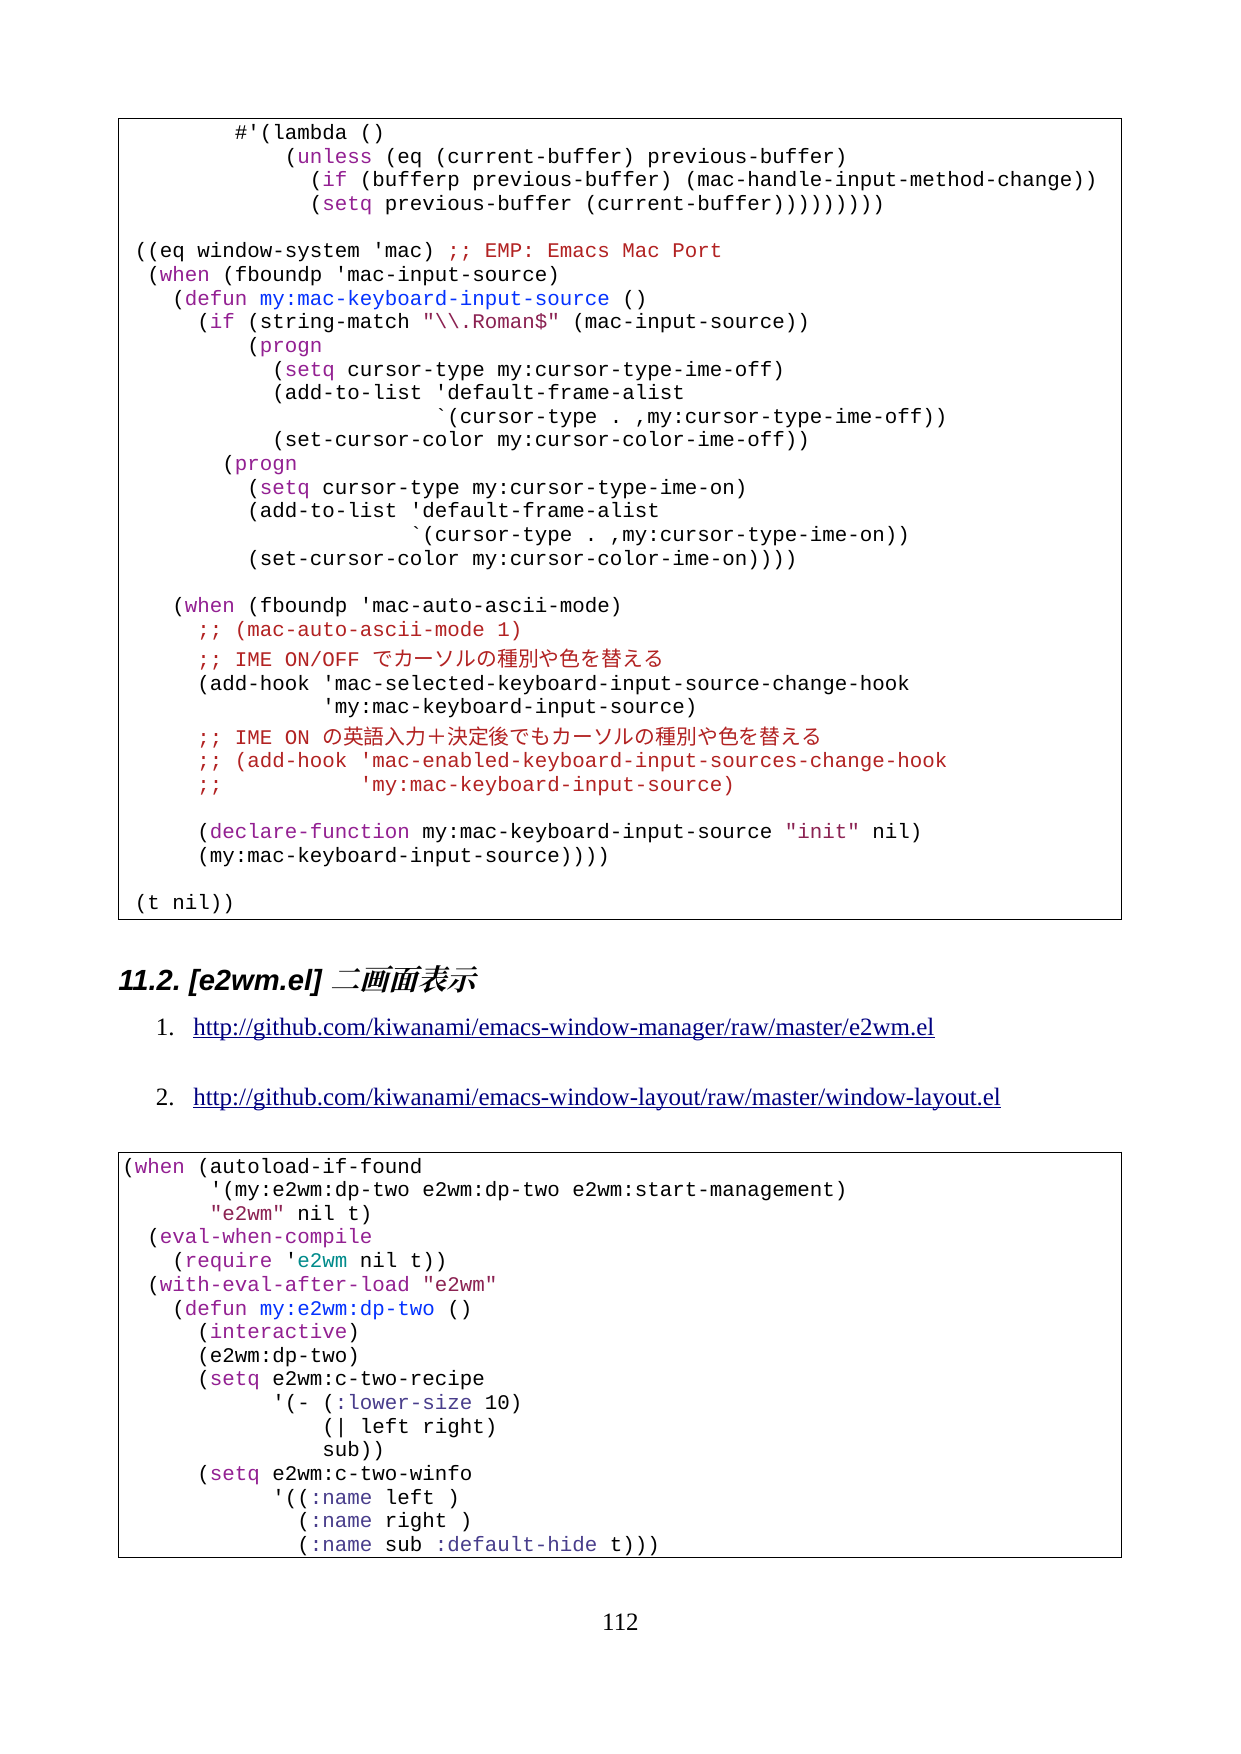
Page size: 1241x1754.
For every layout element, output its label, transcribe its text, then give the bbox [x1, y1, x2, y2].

text 'my:mac-keyboard-input-source) [119, 692, 1121, 716]
text ;; (add-hook 'mac-enabled-keyboard-input-sources-change-hook [119, 746, 1121, 770]
text sub)) [119, 1435, 1121, 1459]
text (unless (eq (current-buffer) previous-buffer) [119, 142, 1121, 165]
text (defun my:mac-keyboard-input-source () [119, 284, 1121, 307]
text (setq cursor-type my:cursor-type-ime-on) [119, 473, 1121, 496]
text (progn [119, 331, 1121, 354]
subtitle [e2wm.el] 二画面表示 [118, 957, 1122, 999]
text (require 'e2wm nil t)) [119, 1246, 1121, 1270]
text (setq previous-buffer (current-buffer))))))))) [119, 189, 1121, 213]
text `(cursor-type . ,my:cursor-type-ime-on)) [119, 520, 1121, 544]
list http://github.com/kiwanami/emacs-window-layout/raw/master/window-layout.el [156, 1082, 1122, 1139]
text (if (bufferp previous-buffer) (mac-handle-input-method-change)) [119, 165, 1121, 189]
text (if (string-match "\\.Roman$" (mac-input-source)) [119, 307, 1121, 331]
text (:name sub :default-hide t))) [119, 1530, 1121, 1557]
text ;; (mac-auto-ascii-mode 1) [119, 615, 1121, 638]
text (setq cursor-type my:cursor-type-ime-off) [119, 354, 1121, 378]
text "e2wm" nil t) [119, 1199, 1121, 1223]
text (interactive) [119, 1317, 1121, 1341]
text '(my:e2wm:dp-two e2wm:dp-two e2wm:start-management) [119, 1175, 1121, 1199]
text (add-to-list 'default-frame-alist [119, 496, 1121, 520]
text (add-to-list 'default-frame-alist [119, 378, 1121, 402]
text (add-hook 'mac-selected-keyboard-input-source-change-hook [119, 669, 1121, 692]
text ;; IME ON/OFF でカーソルの種別や色を替える [119, 638, 1121, 669]
text #'(lambda () [119, 119, 1121, 142]
text (declare-function my:mac-keyboard-input-source "init" nil) [119, 817, 1121, 841]
text ;; IME ON の英語入力＋決定後でもカーソルの種別や色を替える [119, 716, 1121, 746]
text (:name right ) [119, 1506, 1121, 1530]
text (progn [119, 449, 1121, 473]
text ;; 'my:mac-keyboard-input-source) [119, 770, 1121, 794]
text (when (fboundp 'mac-input-source) [119, 260, 1121, 284]
text (when (fboundp 'mac-auto-ascii-mode) [119, 591, 1121, 615]
text (t nil)) [119, 888, 1121, 919]
text (set-cursor-color my:cursor-color-ime-on)))) [119, 544, 1121, 567]
text (e2wm:dp-two) [119, 1341, 1121, 1364]
text (defun my:e2wm:dp-two () [119, 1293, 1121, 1317]
text (with-eval-after-load "e2wm" [119, 1270, 1121, 1293]
text (| left right) [119, 1412, 1121, 1435]
text `(cursor-type . ,my:cursor-type-ime-off)) [119, 402, 1121, 426]
text '((:name left ) [119, 1483, 1121, 1506]
text (eval-when-compile [119, 1223, 1121, 1246]
text '(- (:lower-size 10) [119, 1388, 1121, 1412]
text ((eq window-system 'mac) ;; EMP: Emacs Mac Port [119, 236, 1121, 260]
text (when (autoload-if-found [119, 1153, 1121, 1175]
text (set-cursor-color my:cursor-color-ime-off)) [119, 426, 1121, 449]
text (setq e2wm:c-two-winfo [119, 1459, 1121, 1483]
text (my:mac-keyboard-input-source)))) [119, 841, 1121, 865]
text (setq e2wm:c-two-recipe [119, 1364, 1121, 1388]
list http://github.com/kiwanami/emacs-window-manager/raw/master/e2wm.el [156, 1012, 1122, 1069]
